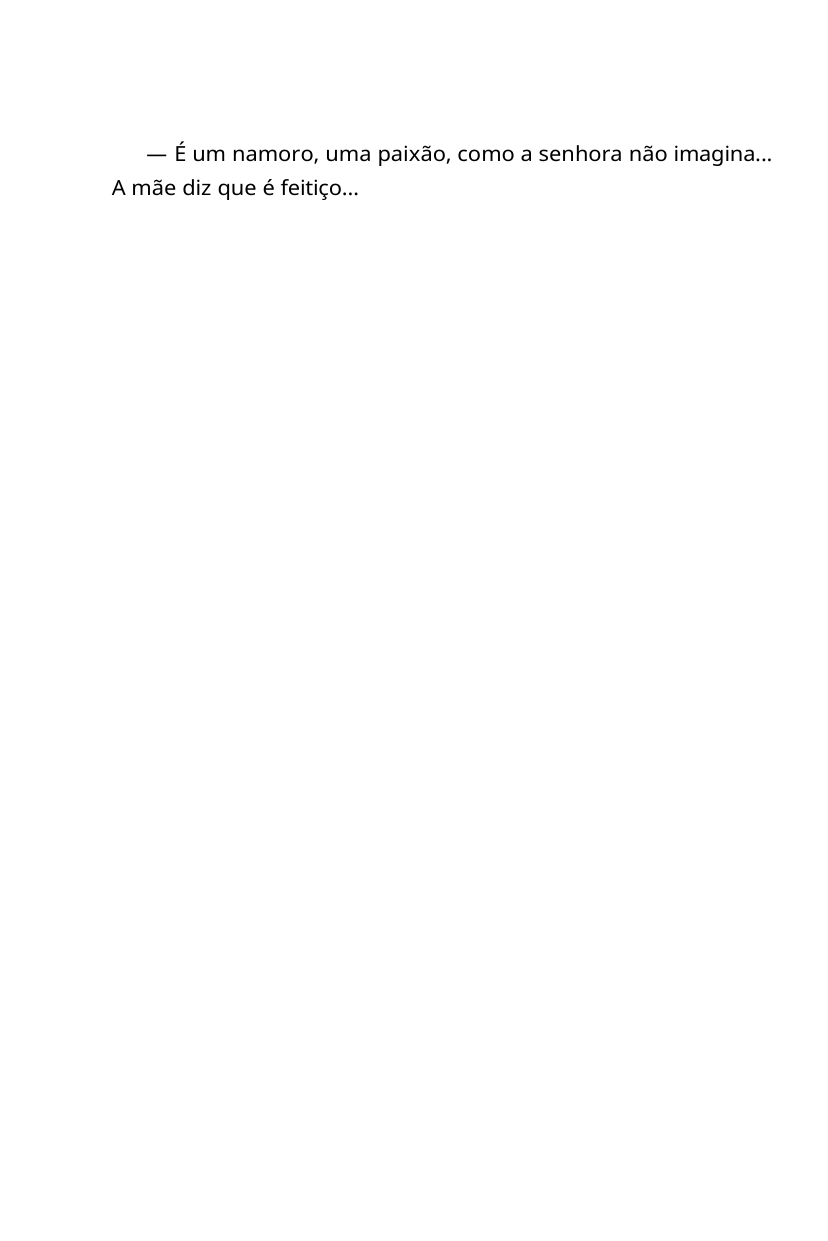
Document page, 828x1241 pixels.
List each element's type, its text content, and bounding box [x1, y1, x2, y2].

list É um namoro, uma paixão, como a senhora não imagina... [146, 139, 787, 168]
text A mãe diz que é feitiço… [112, 173, 787, 202]
